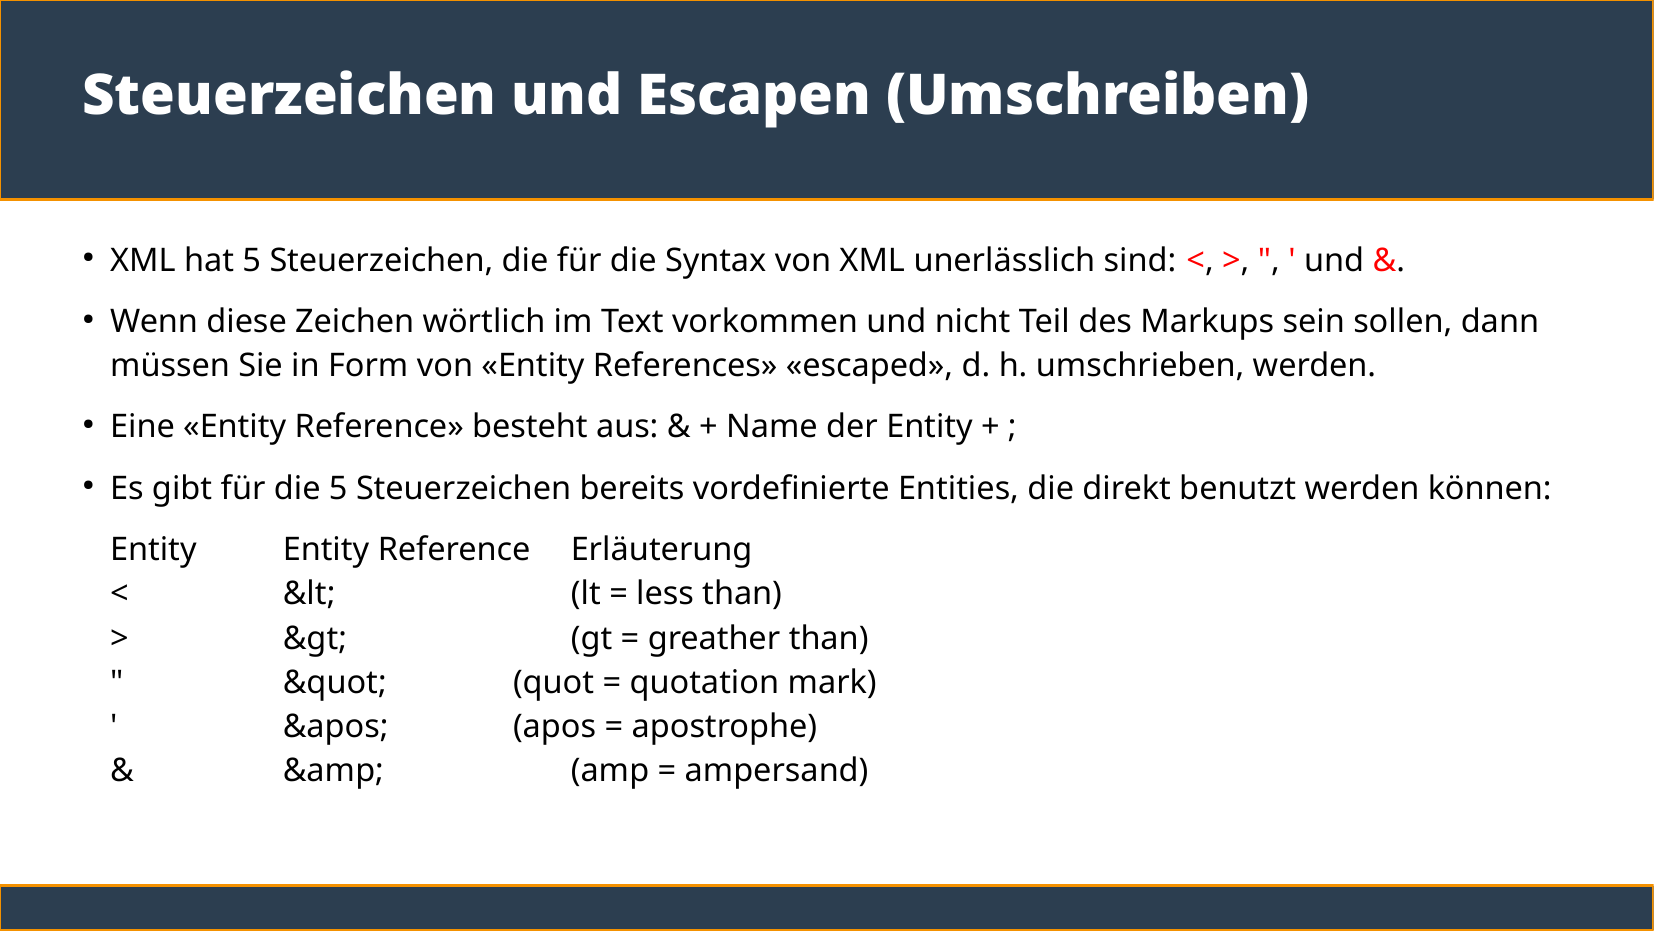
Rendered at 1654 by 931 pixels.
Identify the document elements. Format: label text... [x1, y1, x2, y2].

list XML hat 5 Steuerzeichen, die für die Syntax von XML unerlässlich sind: <, >, ", ' und &. Wenn diese Zeichen wörtlich im Text vorkommen und nicht Teil des Markups sein sollen, dann müssen Sie in Form von «Entity References» «escaped», d. h. umschrieben, werden. Eine «Entity Reference» besteht aus: & + Name der Entity + ; Es gibt für die 5 Steuerzeichen bereits vordefinierte Entities, die direkt benutzt werden können: Entity Entity Reference Erläuterung < &lt; (lt = less than) > &gt; (gt = greather than) " &quot; (quot = quotation mark) ' &apos; (apos = apostrophe) & &amp; (amp = ampersand) [82, 236, 1563, 811]
title Steuerzeichen und Escapen (Umschreiben) [82, 14, 1571, 171]
